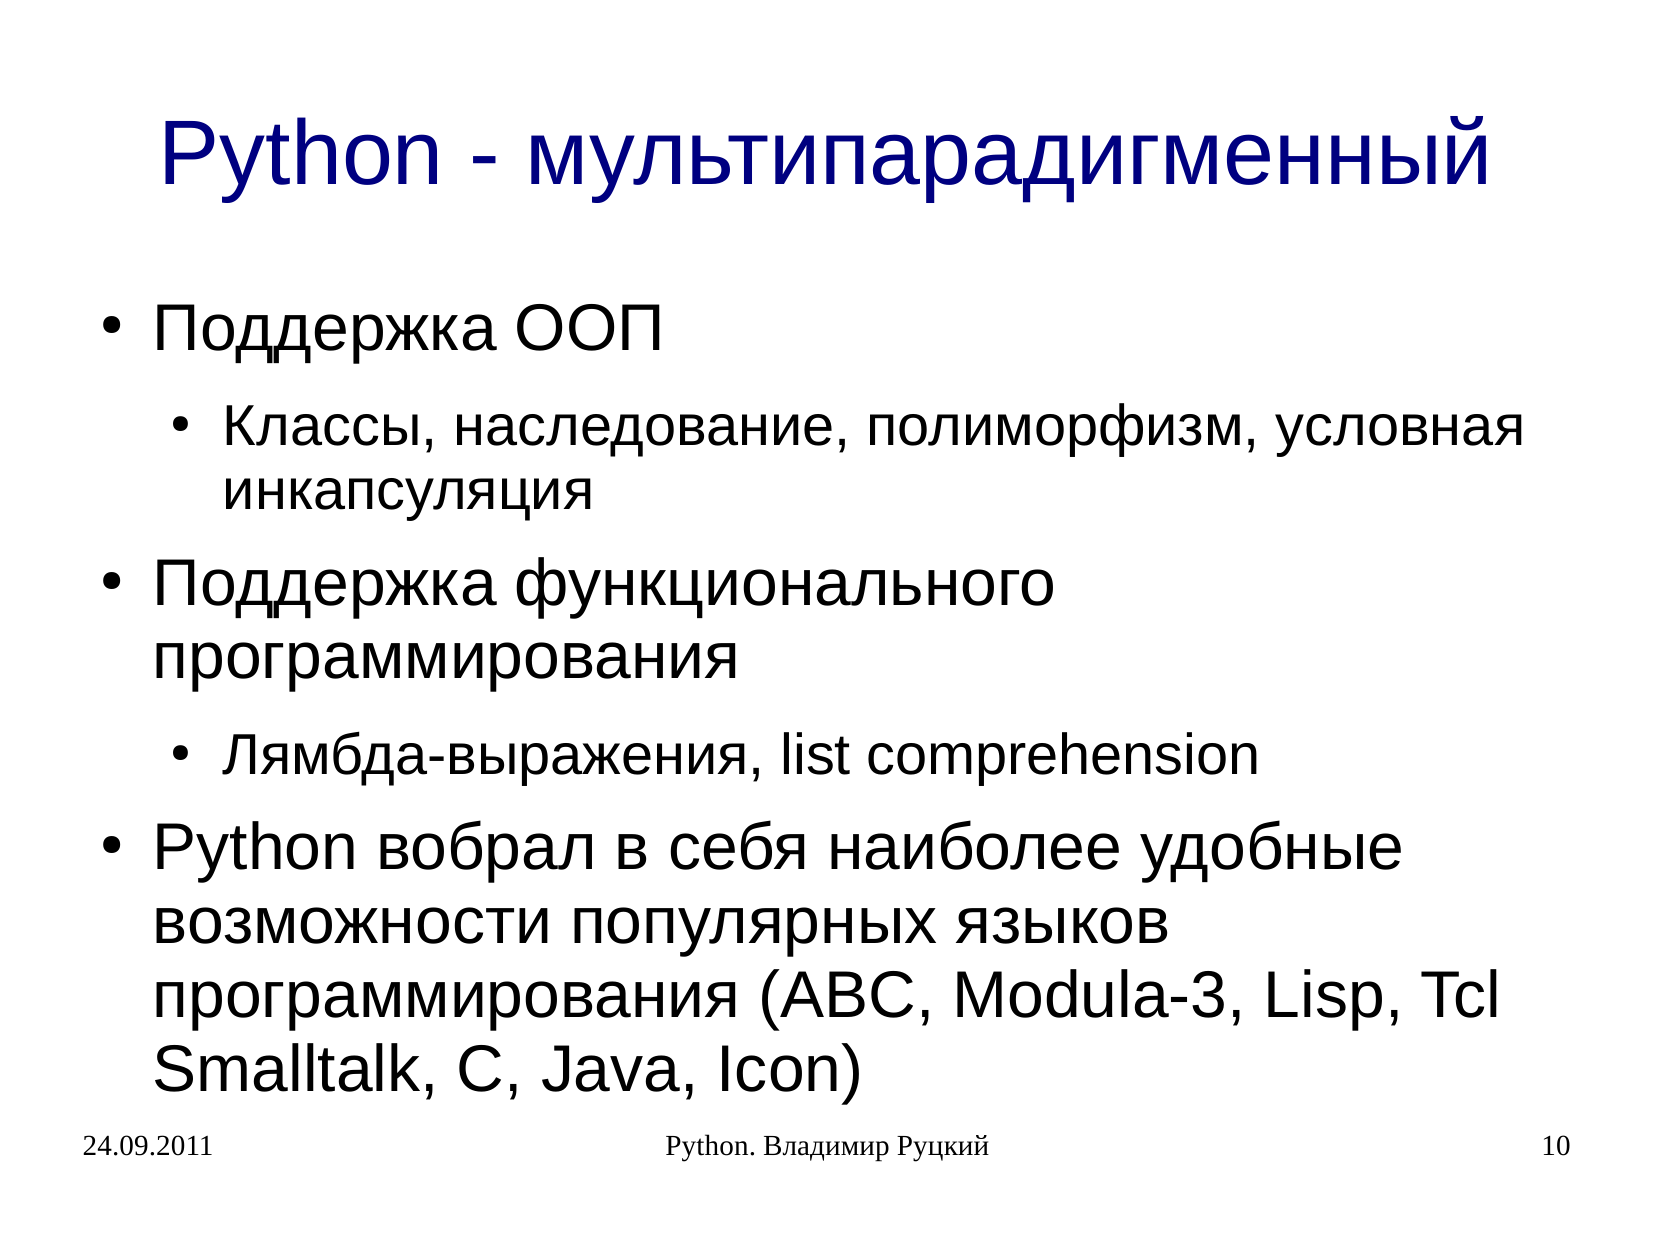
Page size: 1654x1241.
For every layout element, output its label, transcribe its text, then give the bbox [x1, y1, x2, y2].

title Python - мультипарадигменный [82, 49, 1571, 257]
list Поддержка ООП Классы, наследование, полиморфизм, условная инкапсуляция Поддержка функционального программирования Лямбда-выражения, list comprehension Python вобрал в себя наиболее удобные возможности популярных языков программирования (ABC, Modula-3, Lisp, Tcl Smalltalk, C, Java, Icon) [82, 290, 1571, 1109]
